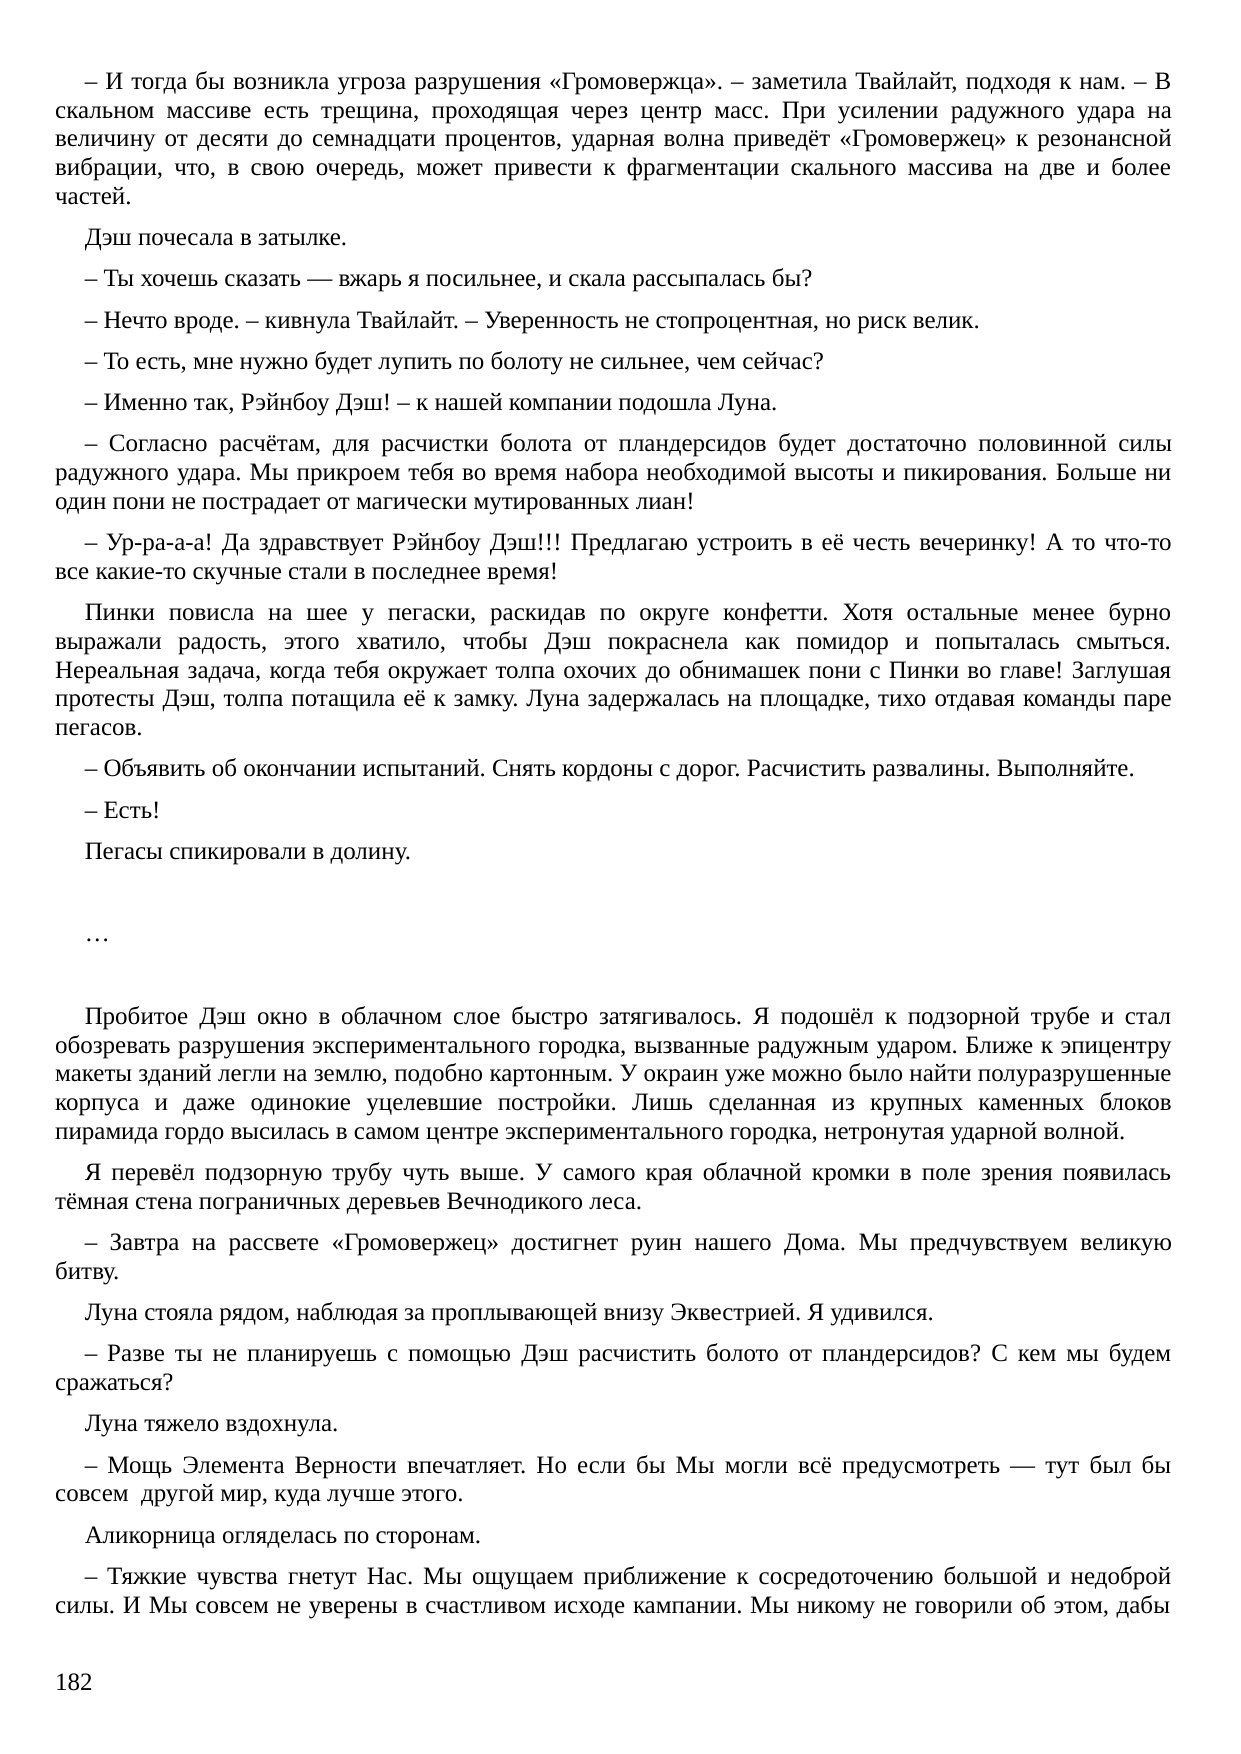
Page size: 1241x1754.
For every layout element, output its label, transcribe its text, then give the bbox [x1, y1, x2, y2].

text – Разве ты не планируешь с помощью Дэш расчистить болото от пландерсидов? С кем мы будем сражаться? [55, 1338, 1173, 1396]
text Пегасы спикировали в долину. [55, 836, 1173, 865]
text – Тяжкие чувства гнетут Нас. Мы ощущаем приближение к сосредоточению большой и недоброй силы. И Мы совсем не уверены в счастливом исходе кампании. Мы никому не говорили об этом, дабы [55, 1561, 1173, 1618]
text – Ты хочешь сказать — вжарь я посильнее, и скала рассыпалась бы? [55, 263, 1173, 292]
text – Ур-ра-а-а! Да здравствует Рэйнбоу Дэш!!! Предлагаю устроить в её честь вечеринку! А то что-то все какие-то скучные стали в последнее время! [55, 527, 1173, 585]
text Луна стояла рядом, наблюдая за проплывающей внизу Эквестрией. Я удивился. [55, 1297, 1173, 1326]
text – Нечто вроде. – кивнула Твайлайт. – Уверенность не стопроцентная, но риск велик. [55, 305, 1173, 333]
text Луна тяжело вздохнула. [55, 1408, 1173, 1437]
text … [55, 918, 1173, 947]
text – Мощь Элемента Верности впечатляет. Но если бы Мы могли всё предусмотреть — тут был бы совсем другой мир, куда лучше этого. [55, 1450, 1173, 1507]
text – Именно так, Рэйнбоу Дэш! – к нашей компании подошла Луна. [55, 387, 1173, 416]
text Дэш почесала в затылке. [55, 222, 1173, 251]
text – И тогда бы возникла угроза разрушения «Громовержца». – заметила Твайлайт, подходя к нам. – В скальном массиве есть трещина, проходящая через центр масс. При усилении радужного удара на величину от десяти до семнадцати процентов, ударная волна приведёт «Громовержец» к резонансной вибрации, что, в свою очередь, может привести к фрагментации скального массива на две и более частей. [55, 66, 1173, 210]
text – Согласно расчётам, для расчистки болота от пландерсидов будет достаточно половинной силы радужного удара. Мы прикроем тебя во время набора необходимой высоты и пикирования. Больше ни один пони не пострадает от магически мутированных лиан! [55, 428, 1173, 515]
text Пинки повисла на шее у пегаски, раскидав по округе конфетти. Хотя остальные менее бурно выражали радость, этого хватило, чтобы Дэш покраснела как помидор и попыталась смыться. Нереальная задача, когда тебя окружает толпа охочих до обнимашек пони с Пинки во главе! Заглушая протесты Дэш, толпа потащила её к замку. Луна задержалась на площадке, тихо отдавая команды паре пегасов. [55, 597, 1173, 741]
text – Завтра на рассвете «Громовержец» достигнет руин нашего Дома. Мы предчувствуем великую битву. [55, 1227, 1173, 1285]
text Пробитое Дэш окно в облачном слое быстро затягивалось. Я подошёл к подзорной трубе и стал обозревать разрушения экспериментального городка, вызванные радужным ударом. Ближе к эпицентру макеты зданий легли на землю, подобно картонным. У окраин уже можно было найти полуразрушенные корпуса и даже одинокие уцелевшие постройки. Лишь сделанная из крупных каменных блоков пирамида гордо высилась в самом центре экспериментального городка, нетронутая ударной волной. [55, 1001, 1173, 1145]
text – Есть! [55, 795, 1173, 823]
text – Объявить об окончании испытаний. Снять кордоны с дорог. Расчистить развалины. Выполняйте. [55, 753, 1173, 782]
text – То есть, мне нужно будет лупить по болоту не сильнее, чем сейчас? [55, 346, 1173, 375]
text Аликорница огляделась по сторонам. [55, 1520, 1173, 1548]
text Я перевёл подзорную трубу чуть выше. У самого края облачной кромки в поле зрения появилась тёмная стена пограничных деревьев Вечнодикого леса. [55, 1157, 1173, 1215]
